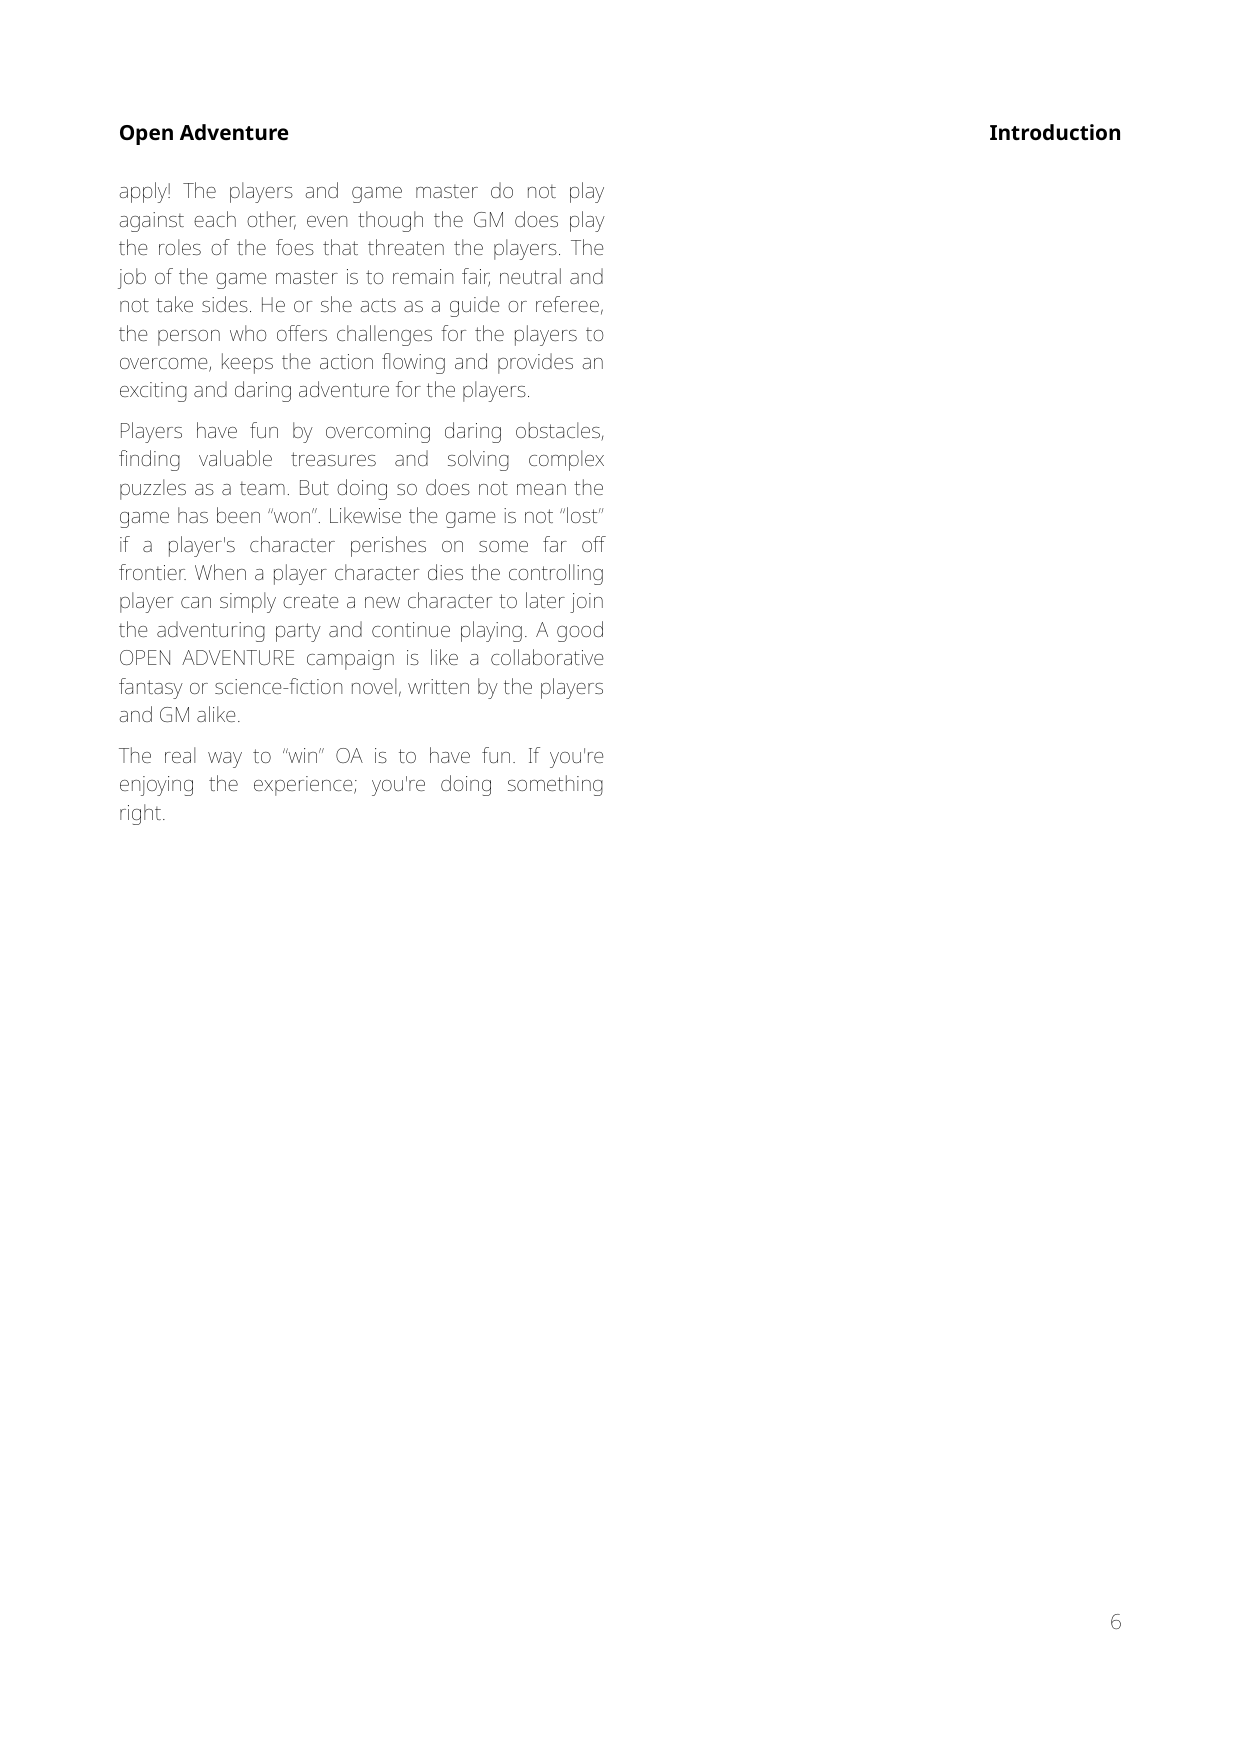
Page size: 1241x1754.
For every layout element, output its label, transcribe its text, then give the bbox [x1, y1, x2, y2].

text apply! The players and game master do not play against each other, even though the GM does play the roles of the foes that threaten the players. The job of the game master is to remain fair, neutral and not take sides. He or she acts as a guide or referee, the person who offers challenges for the players to overcome, keeps the action flowing and provides an exciting and daring adventure for the players. [118, 176, 605, 404]
text Players have fun by overcoming daring obstacles, finding valuable treasures and solving complex puzzles as a team. But doing so does not mean the game has been “won”. Likewise the game is not “lost” if a player's character perishes on some far off frontier. When a player character dies the controlling player can simply create a new character to later join the adventuring party and continue playing. A good OPEN ADVENTURE campaign is like a collaborative fantasy or science-fiction novel, written by the players and GM alike. [118, 416, 605, 729]
text The real way to “win” OA is to have fun. If you're enjoying the experience; you're doing something right. [118, 741, 605, 826]
